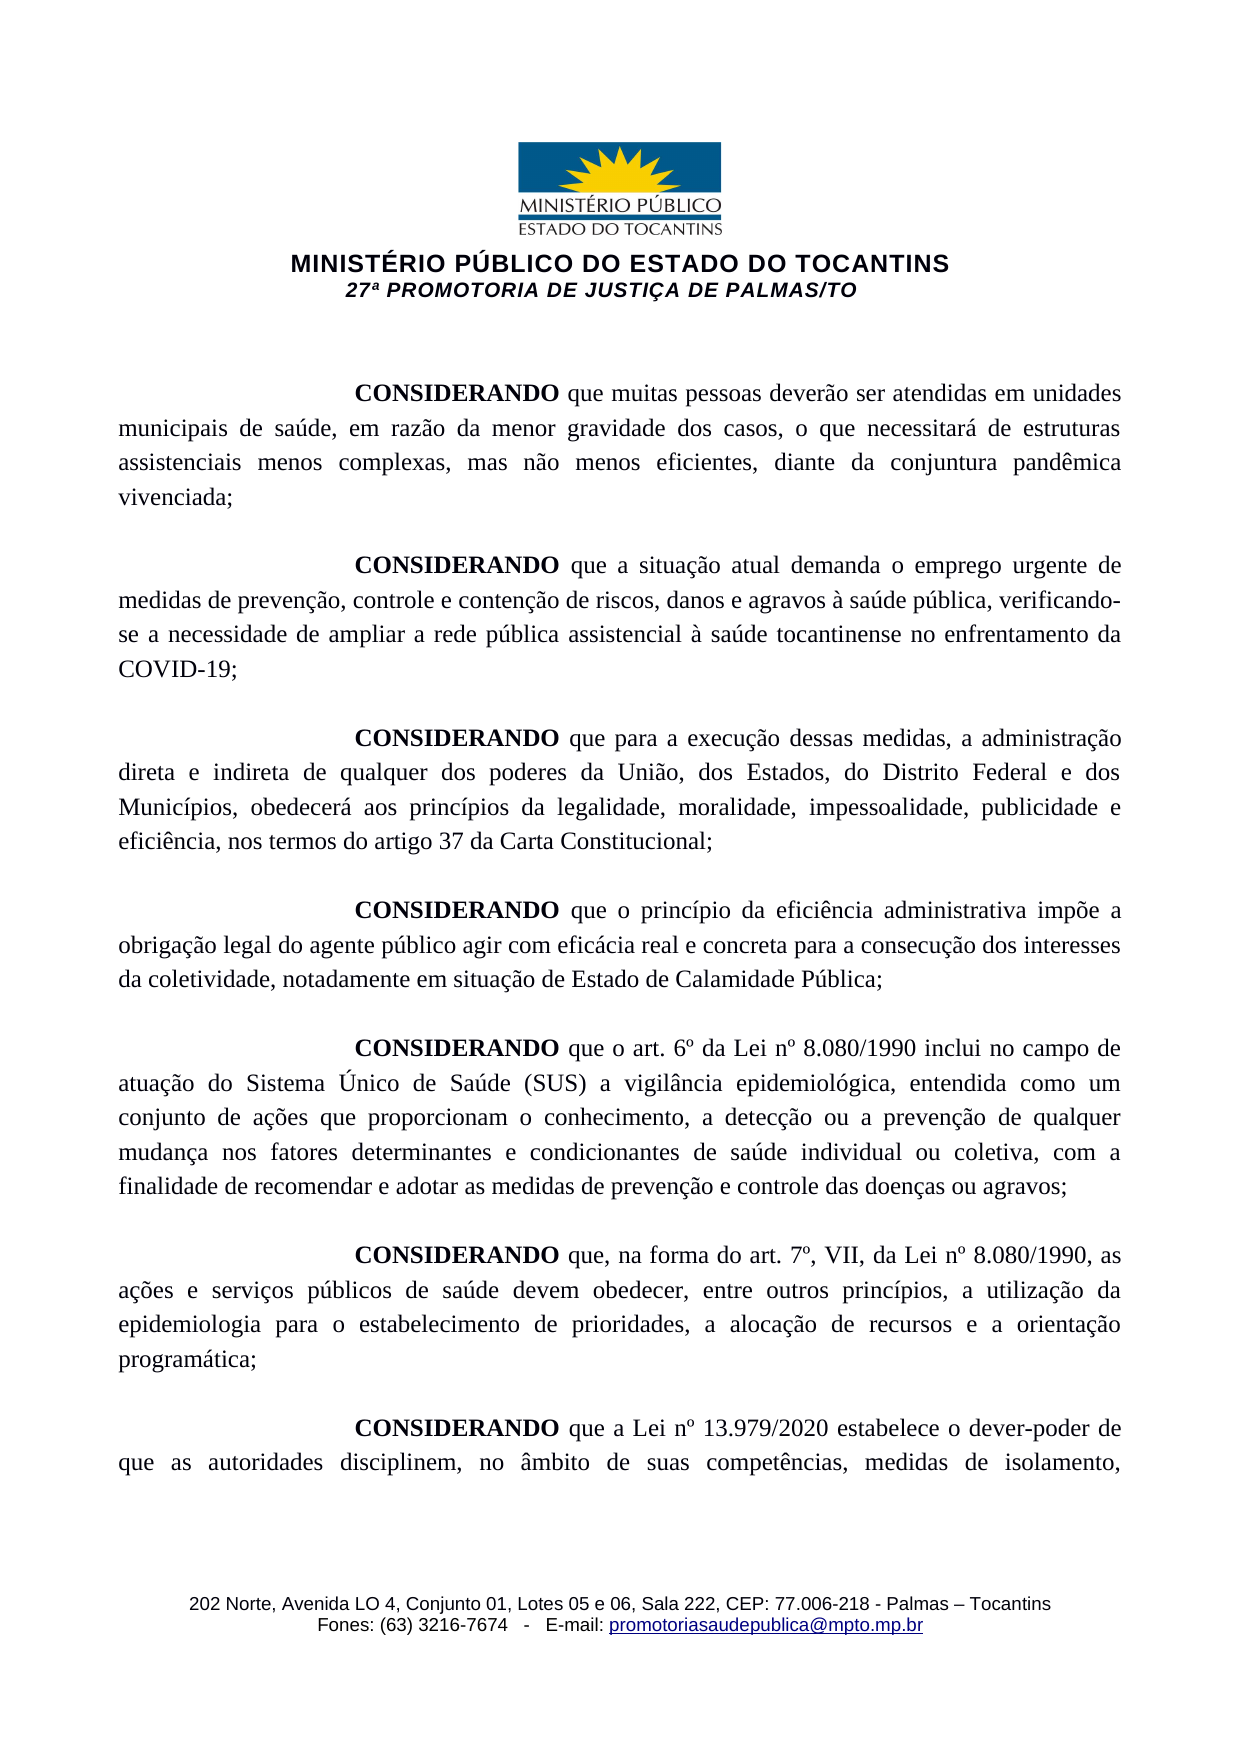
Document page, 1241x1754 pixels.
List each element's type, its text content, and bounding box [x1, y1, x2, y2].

text CONSIDERANDO que o princípio da eficiência administrativa impõe a obrigação legal do agente público agir com eficácia real e concreta para a consecução dos interesses da coletividade, notadamente em situação de Estado de Calamidade Pública; [118, 895, 1122, 993]
text CONSIDERANDO que o art. 6º da Lei nº 8.080/1990 inclui no campo de atuação do Sistema Único de Saúde (SUS) a vigilância epidemiológica, entendida como um conjunto de ações que proporcionam o conhecimento, a detecção ou a prevenção de qualquer mudança nos fatores determinantes e condicionantes de saúde individual ou coletiva, com a finalidade de recomendar e adotar as medidas de prevenção e controle das doenças ou agravos; [118, 1033, 1122, 1200]
text CONSIDERANDO que muitas pessoas deverão ser atendidas em unidades municipais de saúde, em razão da menor gravidade dos casos, o que necessitará de estruturas assistenciais menos complexas, mas não menos eficientes, diante da conjuntura pandêmica vivenciada; [118, 378, 1122, 510]
text CONSIDERANDO que a situação atual demanda o emprego urgente de medidas de prevenção, controle e contenção de riscos, danos e agravos à saúde pública, verificando-se a necessidade de ampliar a rede pública assistencial à saúde tocantinense no enfrentamento da COVID-19; [118, 551, 1122, 683]
text CONSIDERANDO que a Lei nº 13.979/2020 estabelece o dever-poder de que as autoridades disciplinem, no âmbito de suas competências, medidas de isolamento, [118, 1413, 1122, 1476]
text CONSIDERANDO que, na forma do art. 7º, VII, da Lei nº 8.080/1990, as ações e serviços públicos de saúde devem obedecer, entre outros princípios, a utilização da epidemiologia para o estabelecimento de prioridades, a alocação de recursos e a orientação programática; [118, 1240, 1122, 1372]
picture [518, 142, 722, 235]
text CONSIDERANDO que para a execução dessas medidas, a administração direta e indireta de qualquer dos poderes da União, dos Estados, do Distrito Federal e dos Municípios, obedecerá aos princípios da legalidade, moralidade, impessoalidade, publicidade e eficiência, nos termos do artigo 37 da Carta Constitucional; [118, 723, 1122, 855]
